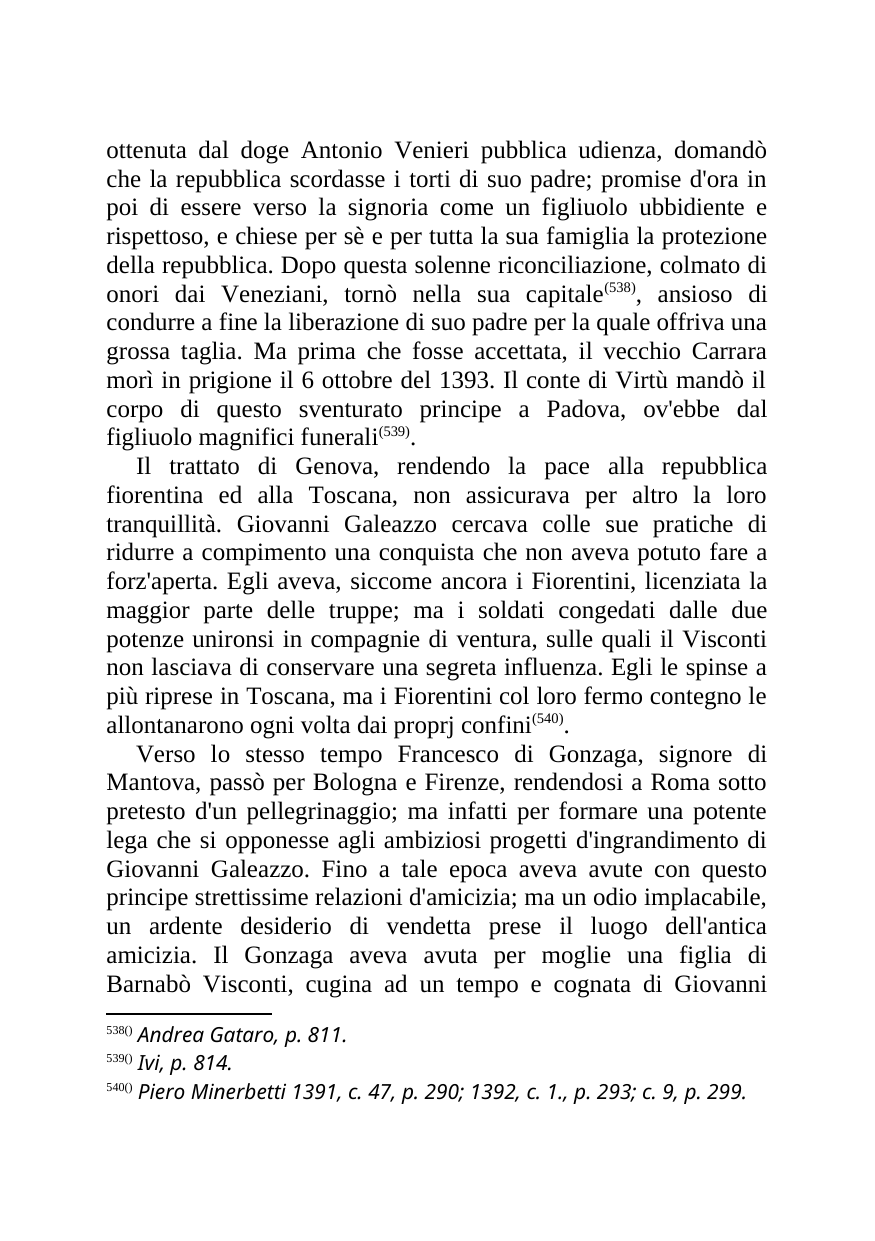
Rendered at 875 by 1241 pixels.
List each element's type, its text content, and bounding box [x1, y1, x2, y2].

text Il trattato di Genova, rendendo la pace alla repubblica fiorentina ed alla Toscana, non assicurava per altro la loro tranquillità. Giovanni Galeazzo cercava colle sue pratiche di ridurre a compimento una conquista che non aveva potuto fare a forz'aperta. Egli aveva, siccome ancora i Fiorentini, licenziata la maggior parte delle truppe; ma i soldati congedati dalle due potenze unironsi in compagnie di ventura, sulle quali il Visconti non lasciava di conservare una segreta influenza. Egli le spinse a più riprese in Toscana, ma i Fiorentini col loro fermo contegno le allontanarono ogni volta dai proprj confini(). [106, 451, 768, 739]
text () Andrea Gataro, p. 811. [106, 1020, 768, 1048]
text () Piero Minerbetti 1391, c. 47, p. 290; 1392, c. 1., p. 293; c. 9, p. 299. [106, 1077, 768, 1105]
text () Ivi, p. 814. [106, 1048, 768, 1077]
text ottenuta dal doge Antonio Venieri pubblica udienza, domandò che la repubblica scordasse i torti di suo padre; promise d'ora in poi di essere verso la signoria come un figliuolo ubbidiente e rispettoso, e chiese per sè e per tutta la sua famiglia la protezione della repubblica. Dopo questa solenne riconciliazione, colmato di onori dai Veneziani, tornò nella sua capitale(), ansioso di condurre a fine la liberazione di suo padre per la quale offriva una grossa taglia. Ma prima che fosse accettata, il vecchio Carrara morì in prigione il 6 ottobre del 1393. Il conte di Virtù mandò il corpo di questo sventurato principe a Padova, ov'ebbe dal figliuolo magnifici funerali(). [106, 135, 768, 451]
text Verso lo stesso tempo Francesco di Gonzaga, signore di Mantova, passò per Bologna e Firenze, rendendosi a Roma sotto pretesto d'un pellegrinaggio; ma infatti per formare una potente lega che si opponesse agli ambiziosi progetti d'ingrandimento di Giovanni Galeazzo. Fino a tale epoca aveva avute con questo principe strettissime relazioni d'amicizia; ma un odio implacabile, un ardente desiderio di vendetta prese il luogo dell'antica amicizia. Il Gonzaga aveva avuta per moglie una figlia di Barnabò Visconti, cugina ad un tempo e cognata di Giovanni [106, 739, 768, 997]
